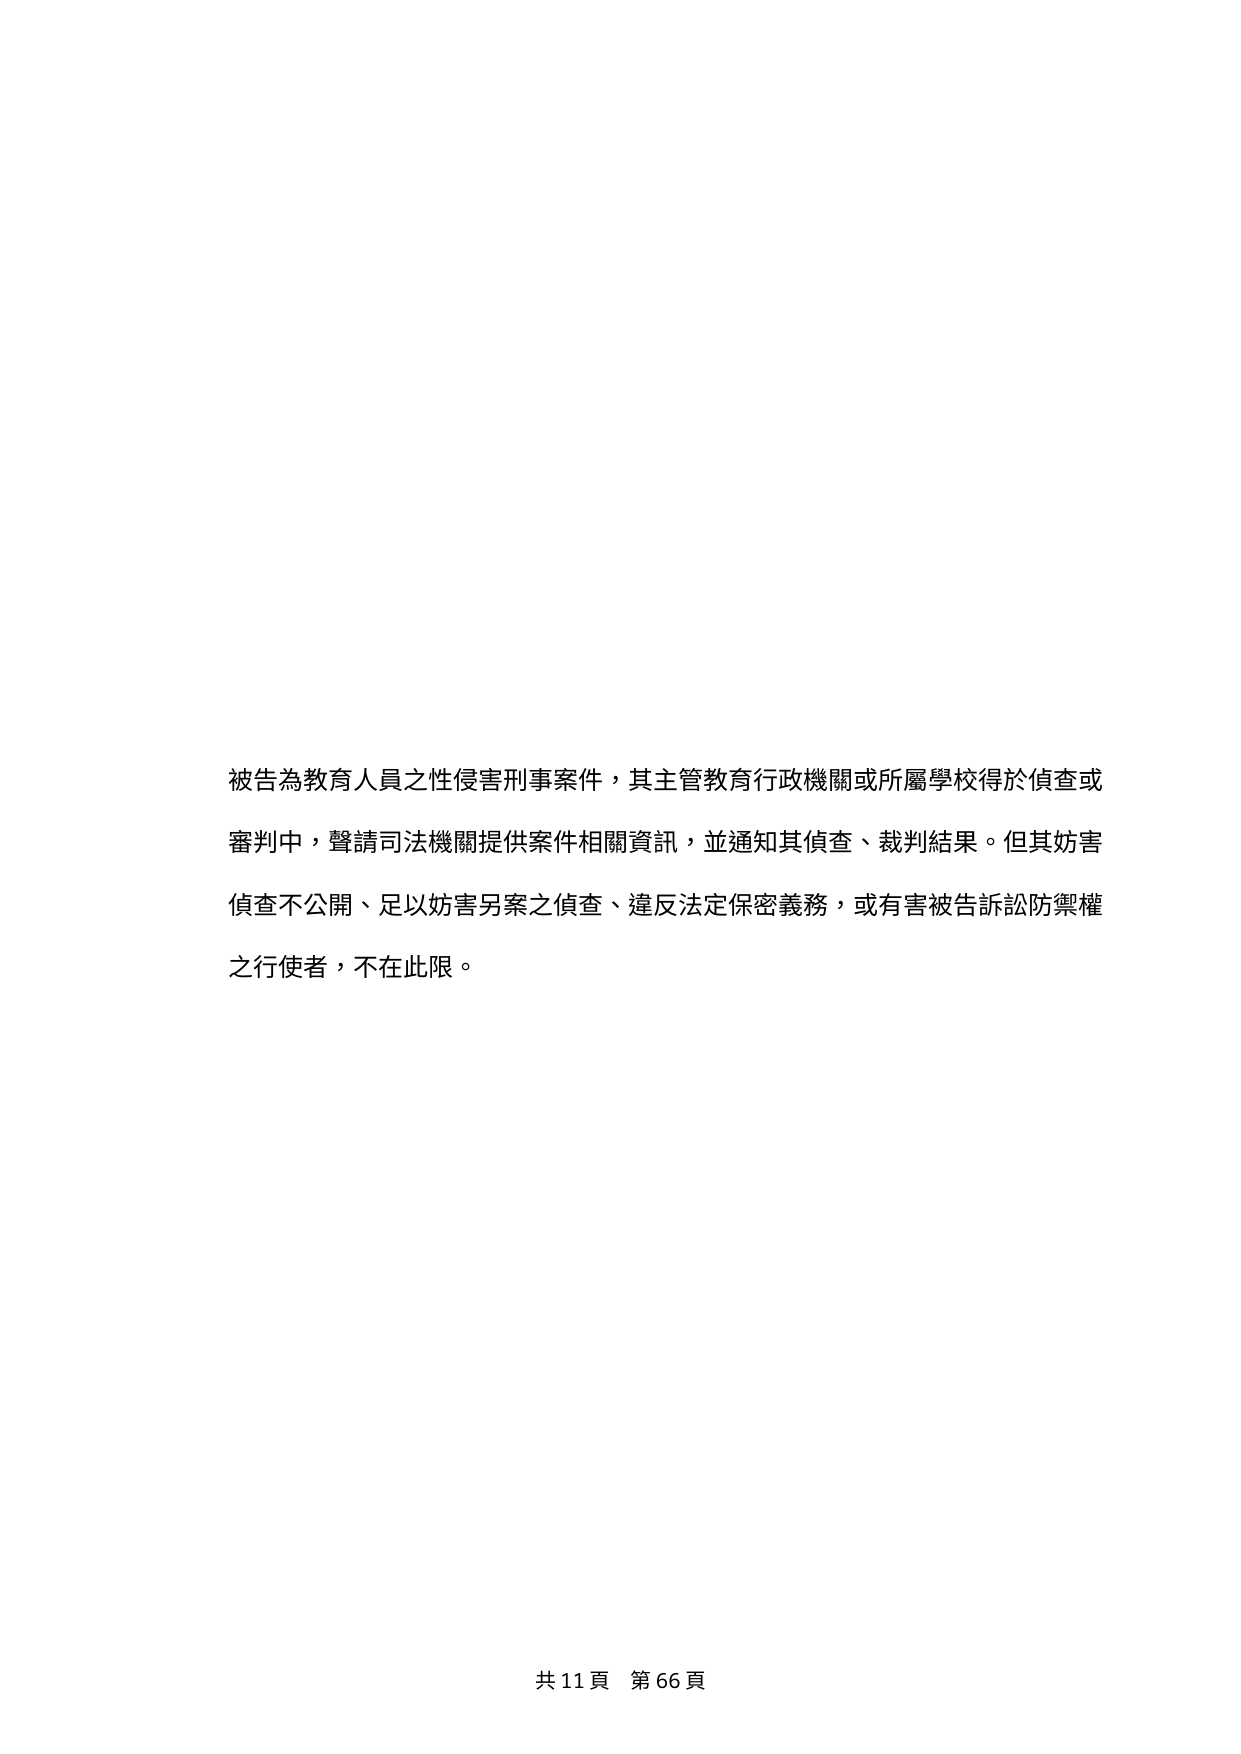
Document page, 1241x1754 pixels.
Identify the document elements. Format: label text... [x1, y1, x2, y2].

text 被告為教育人員之性侵害刑事案件，其主管教育行政機關或所屬學校得於偵查或審判中，聲請司法機關提供案件相關資訊，並通知其偵查、裁判結果。但其妨害偵查不公開、足以妨害另案之偵查、違反法定保密義務，或有害被告訴訟防禦權之行使者，不在此限。 [229, 737, 1122, 987]
